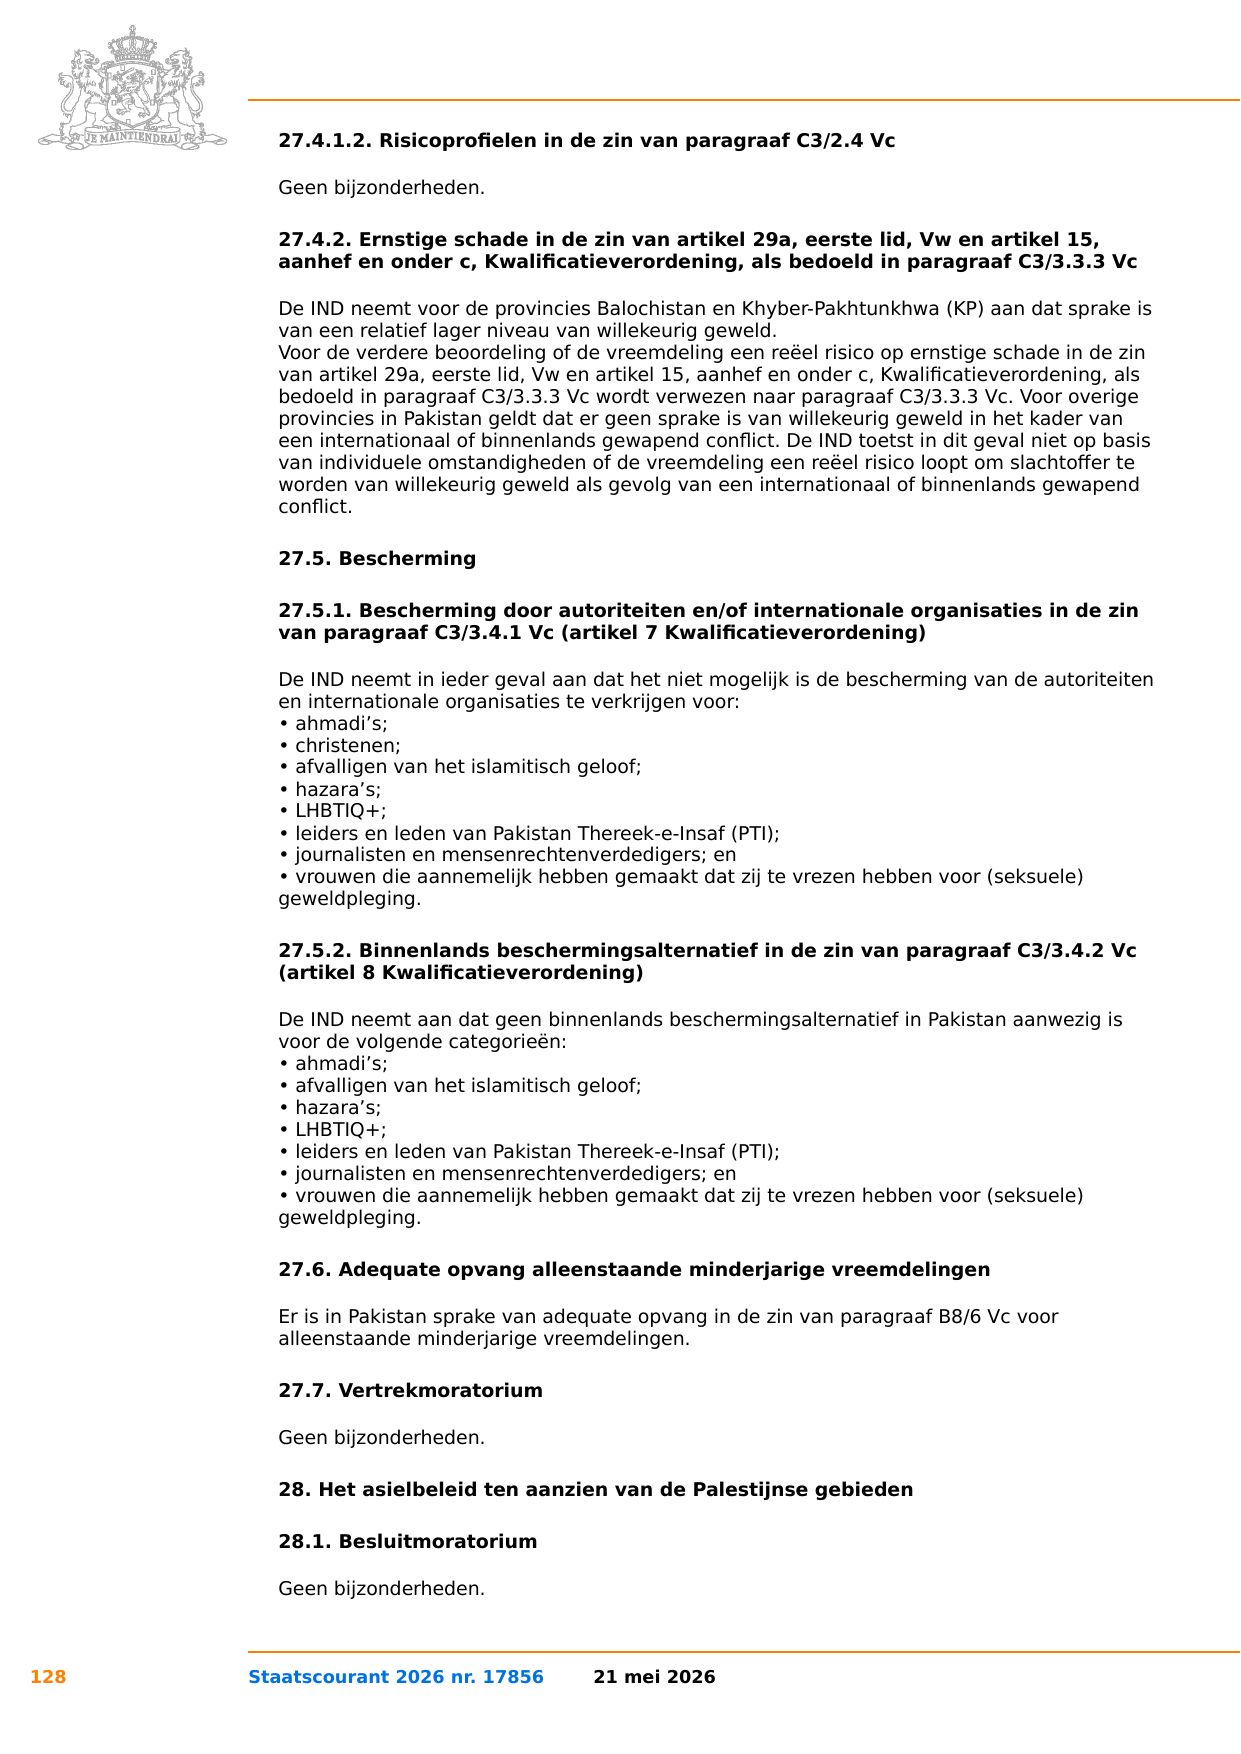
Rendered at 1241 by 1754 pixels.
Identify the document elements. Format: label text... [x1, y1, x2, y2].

text Geen bijzonderheden. [278, 1578, 1163, 1600]
text • leiders en leden van Pakistan Thereek-e-Insaf (PTI); [278, 822, 1163, 844]
subtitle 28. Het asielbeleid ten aanzien van de Palestijnse gebieden [278, 1479, 1163, 1501]
text Voor de verdere beoordeling of de vreemdeling een reëel risico op ernstige schade in de zin van artikel 29a, eerste lid, Vw en artikel 15, aanhef en onder c, Kwalificatieverordening, als bedoeld in paragraaf C3/3.3.3 Vc wordt verwezen naar paragraaf C3/3.3.3 Vc. Voor overige provincies in Pakistan geldt dat er geen sprake is van willekeurig geweld in het kader van een internationaal of binnenlands gewapend conflict. De IND toetst in dit geval niet op basis van individuele omstandigheden of de vreemdeling een reëel risico loopt om slachtoffer te worden van willekeurig geweld als gevolg van een internationaal of binnenlands gewapend conflict. [278, 342, 1163, 518]
text • leiders en leden van Pakistan Thereek-e-Insaf (PTI); [278, 1141, 1163, 1163]
text • journalisten en mensenrechtenverdedigers; en [278, 1163, 1163, 1185]
text • afvalligen van het islamitisch geloof; [278, 756, 1163, 778]
text • hazara’s; [278, 778, 1163, 800]
text De IND neemt in ieder geval aan dat het niet mogelijk is de bescherming van de autoriteiten en internationale organisaties te verkrijgen voor: [278, 668, 1163, 712]
subtitle 27.4.2. Ernstige schade in de zin van artikel 29a, eerste lid, Vw en artikel 15, aanhef en onder c, Kwalificatieverordening, als bedoeld in paragraaf C3/3.3.3 Vc [278, 229, 1163, 273]
subtitle 27.5.1. Bescherming door autoriteiten en/of internationale organisaties in de zin van paragraaf C3/3.4.1 Vc (artikel 7 Kwalificatieverordening) [278, 599, 1163, 643]
subtitle 27.7. Vertrekmoratorium [278, 1380, 1163, 1402]
text Geen bijzonderheden. [278, 1427, 1163, 1449]
text • hazara’s; [278, 1097, 1163, 1119]
subtitle 27.5. Bescherming [278, 548, 1163, 569]
text • ahmadi’s; [278, 1053, 1163, 1075]
text • ahmadi’s; [278, 712, 1163, 734]
text • journalisten en mensenrechtenverdedigers; en [278, 844, 1163, 866]
text De IND neemt aan dat geen binnenlands beschermingsalternatief in Pakistan aanwezig is voor de volgende categorieën: [278, 1009, 1163, 1053]
text De IND neemt voor de provincies Balochistan en Khyber-Pakhtunkhwa (KP) aan dat sprake is van een relatief lager niveau van willekeurig geweld. [278, 298, 1163, 342]
text • afvalligen van het islamitisch geloof; [278, 1075, 1163, 1097]
subtitle 27.4.1.2. Risicoprofielen in de zin van paragraaf C3/2.4 Vc [278, 130, 1163, 152]
text • LHBTIQ+; [278, 800, 1163, 822]
subtitle 28.1. Besluitmoratorium [278, 1531, 1163, 1553]
subtitle 27.5.2. Binnenlands beschermingsalternatief in de zin van paragraaf C3/3.4.2 Vc (artikel 8 Kwalificatieverordening) [278, 940, 1163, 984]
picture [38, 25, 227, 150]
text • vrouwen die aannemelijk hebben gemaakt dat zij te vrezen hebben voor (seksuele) geweldpleging. [278, 1185, 1163, 1229]
text • LHBTIQ+; [278, 1119, 1163, 1141]
text • vrouwen die aannemelijk hebben gemaakt dat zij te vrezen hebben voor (seksuele) geweldpleging. [278, 866, 1163, 910]
text • christenen; [278, 734, 1163, 756]
text Geen bijzonderheden. [278, 177, 1163, 199]
text Er is in Pakistan sprake van adequate opvang in de zin van paragraaf B8/6 Vc voor alleenstaande minderjarige vreemdelingen. [278, 1306, 1163, 1350]
subtitle 27.6. Adequate opvang alleenstaande minderjarige vreemdelingen [278, 1259, 1163, 1281]
